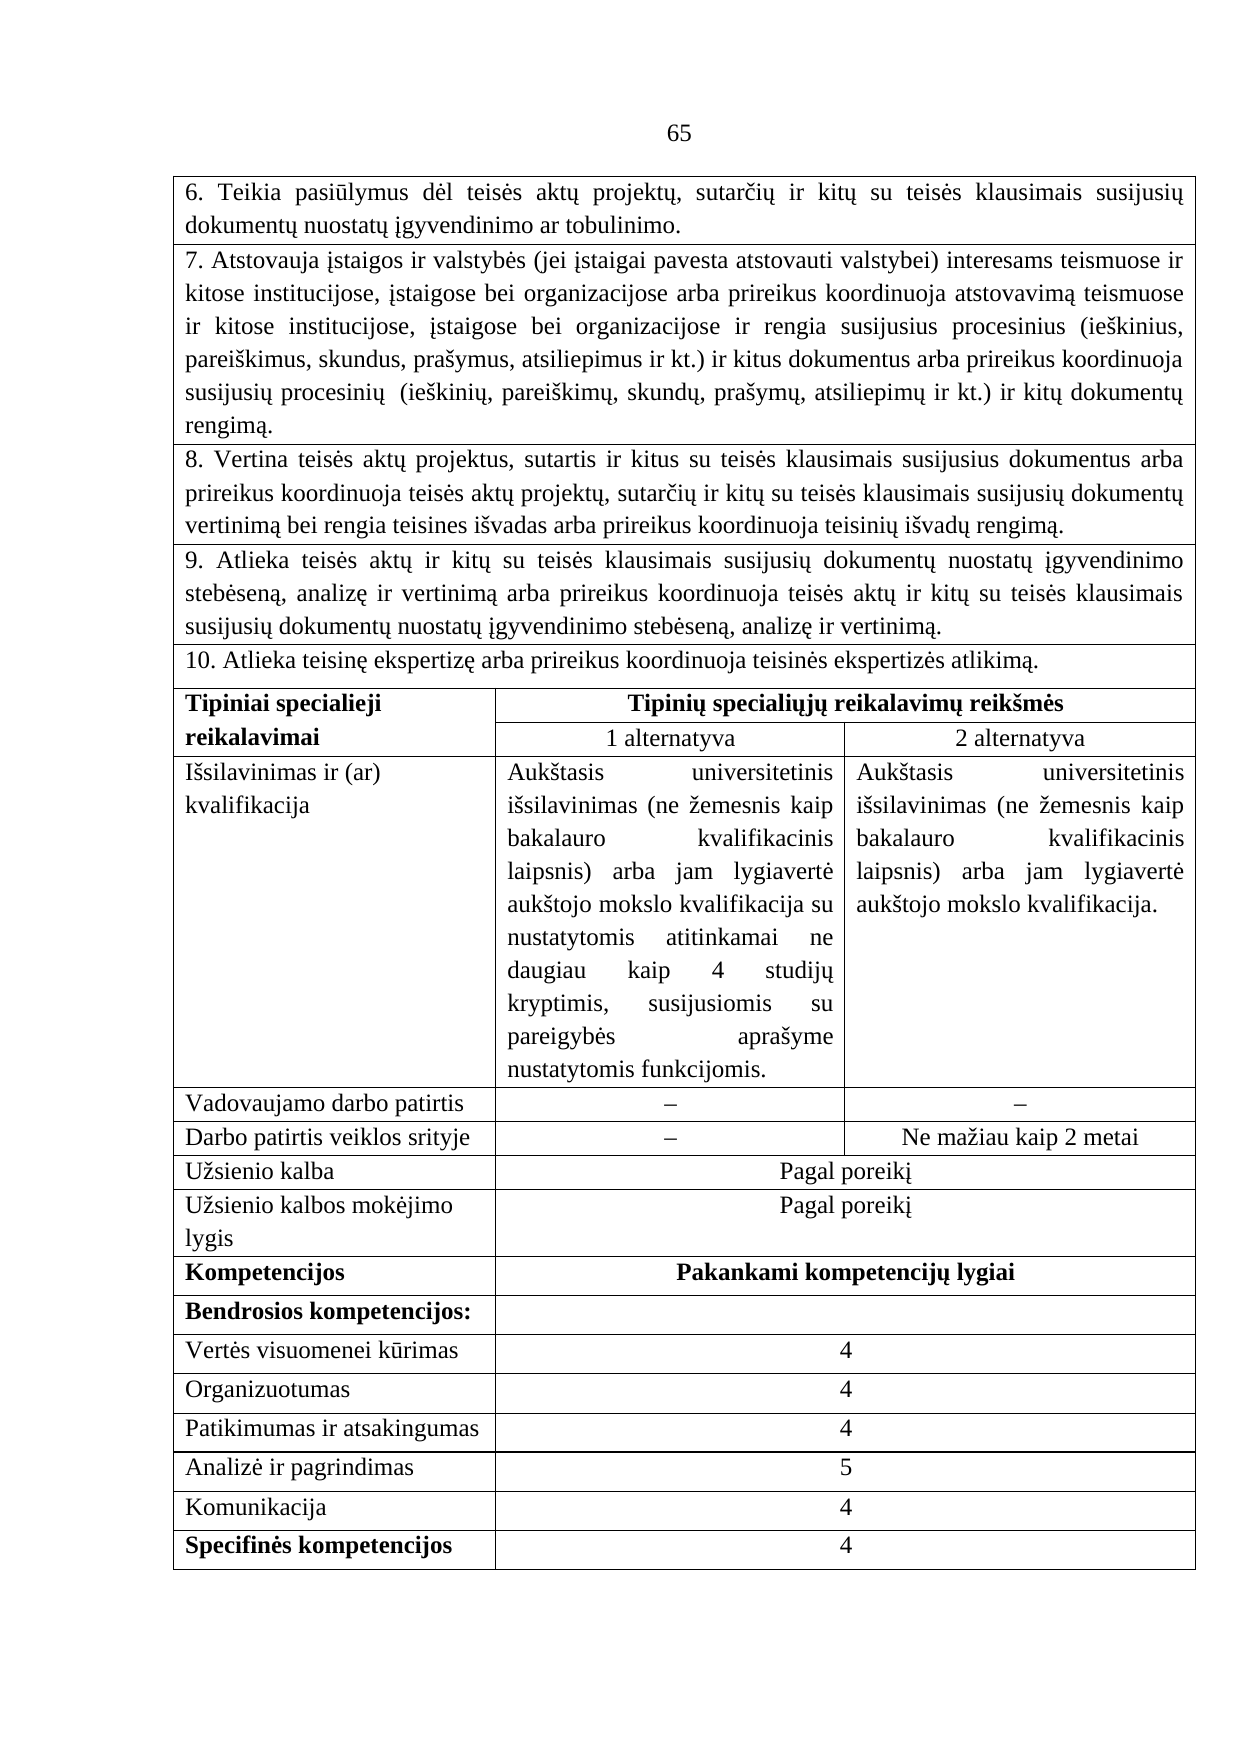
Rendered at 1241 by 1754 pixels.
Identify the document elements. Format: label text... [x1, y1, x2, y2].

table_cell [496, 1296, 1195, 1334]
table_cell Išsilavinimas ir (ar) kvalifikacija [174, 757, 495, 1087]
table_cell Tipinių specialiųjų reikalavimų reikšmės [496, 689, 1195, 722]
table_cell Analizė ir pagrindimas [174, 1453, 495, 1491]
table_cell Specifinės kompetencijos [174, 1531, 495, 1569]
table_cell 4 [496, 1335, 1195, 1373]
table_cell 8. Vertina teisės aktų projektus, sutartis ir kitus su teisės klausimais susijusius dokumentus arba prireikus koordinuoja teisės aktų projektų, sutarčių ir kitų su teisės klausimais susijusių dokumentų vertinimą bei rengia teisines išvadas arba prireikus koordinuoja teisinių išvadų rengimą. [174, 445, 1195, 544]
table_cell – [496, 1122, 844, 1155]
table_cell 1 alternatyva [496, 723, 844, 756]
table_cell Vadovaujamo darbo patirtis [174, 1088, 495, 1121]
table_cell 4 [496, 1414, 1195, 1451]
table_cell Aukštasis universitetinis išsilavinimas (ne žemesnis kaip bakalauro kvalifikacinis laipsnis) arba jam lygiavertė aukštojo mokslo kvalifikacija. [845, 757, 1195, 1087]
table_cell 4 [496, 1374, 1195, 1412]
table_cell 4 [496, 1531, 1195, 1569]
table_cell Bendrosios kompetencijos: [174, 1296, 495, 1334]
table_cell Patikimumas ir atsakingumas [174, 1414, 495, 1451]
table_cell Darbo patirtis veiklos srityje [174, 1122, 495, 1155]
table_cell Užsienio kalba [174, 1156, 495, 1189]
table_cell 7. Atstovauja įstaigos ir valstybės (jei įstaigai pavesta atstovauti valstybei) interesams teismuose ir kitose institucijose, įstaigose bei organizacijose arba prireikus koordinuoja atstovavimą teismuose ir kitose institucijose, įstaigose bei organizacijose ir rengia susijusius procesinius (ieškinius, pareiškimus, skundus, prašymus, atsiliepimus ir kt.) ir kitus dokumentus arba prireikus koordinuoja susijusių procesinių (ieškinių, pareiškimų, skundų, prašymų, atsiliepimų ir kt.) ir kitų dokumentų rengimą. [174, 245, 1195, 443]
table_cell 6. Teikia pasiūlymus dėl teisės aktų projektų, sutarčių ir kitų su teisės klausimais susijusių dokumentų nuostatų įgyvendinimo ar tobulinimo. [174, 177, 1195, 244]
table_cell – [845, 1088, 1195, 1121]
table_cell Pakankami kompetencijų lygiai [496, 1257, 1195, 1295]
table_cell 9. Atlieka teisės aktų ir kitų su teisės klausimais susijusių dokumentų nuostatų įgyvendinimo stebėseną, analizę ir vertinimą arba prireikus koordinuoja teisės aktų ir kitų su teisės klausimais susijusių dokumentų nuostatų įgyvendinimo stebėseną, analizę ir vertinimą. [174, 545, 1195, 644]
table_cell 5 [496, 1453, 1195, 1491]
table_cell Tipiniai specialieji reikalavimai [174, 689, 495, 756]
table_cell Organizuotumas [174, 1374, 495, 1412]
table_cell 4 [496, 1492, 1195, 1529]
table_cell Pagal poreikį [496, 1190, 1195, 1256]
table_cell Komunikacija [174, 1492, 495, 1529]
table_cell Kompetencijos [174, 1257, 495, 1295]
table_cell Ne mažiau kaip 2 metai [845, 1122, 1195, 1155]
table_cell Aukštasis universitetinis išsilavinimas (ne žemesnis kaip bakalauro kvalifikacinis laipsnis) arba jam lygiavertė aukštojo mokslo kvalifikacija su nustatytomis atitinkamai ne daugiau kaip 4 studijų kryptimis, susijusiomis su pareigybės aprašyme nustatytomis funkcijomis. [496, 757, 844, 1087]
table_cell – [496, 1088, 844, 1121]
table_cell 10. Atlieka teisinę ekspertizę arba prireikus koordinuoja teisinės ekspertizės atlikimą. [174, 645, 1195, 687]
table_cell 2 alternatyva [845, 723, 1195, 756]
table_cell Užsienio kalbos mokėjimo lygis [174, 1190, 495, 1256]
table_cell Vertės visuomenei kūrimas [174, 1335, 495, 1373]
table_cell Pagal poreikį [496, 1156, 1195, 1189]
